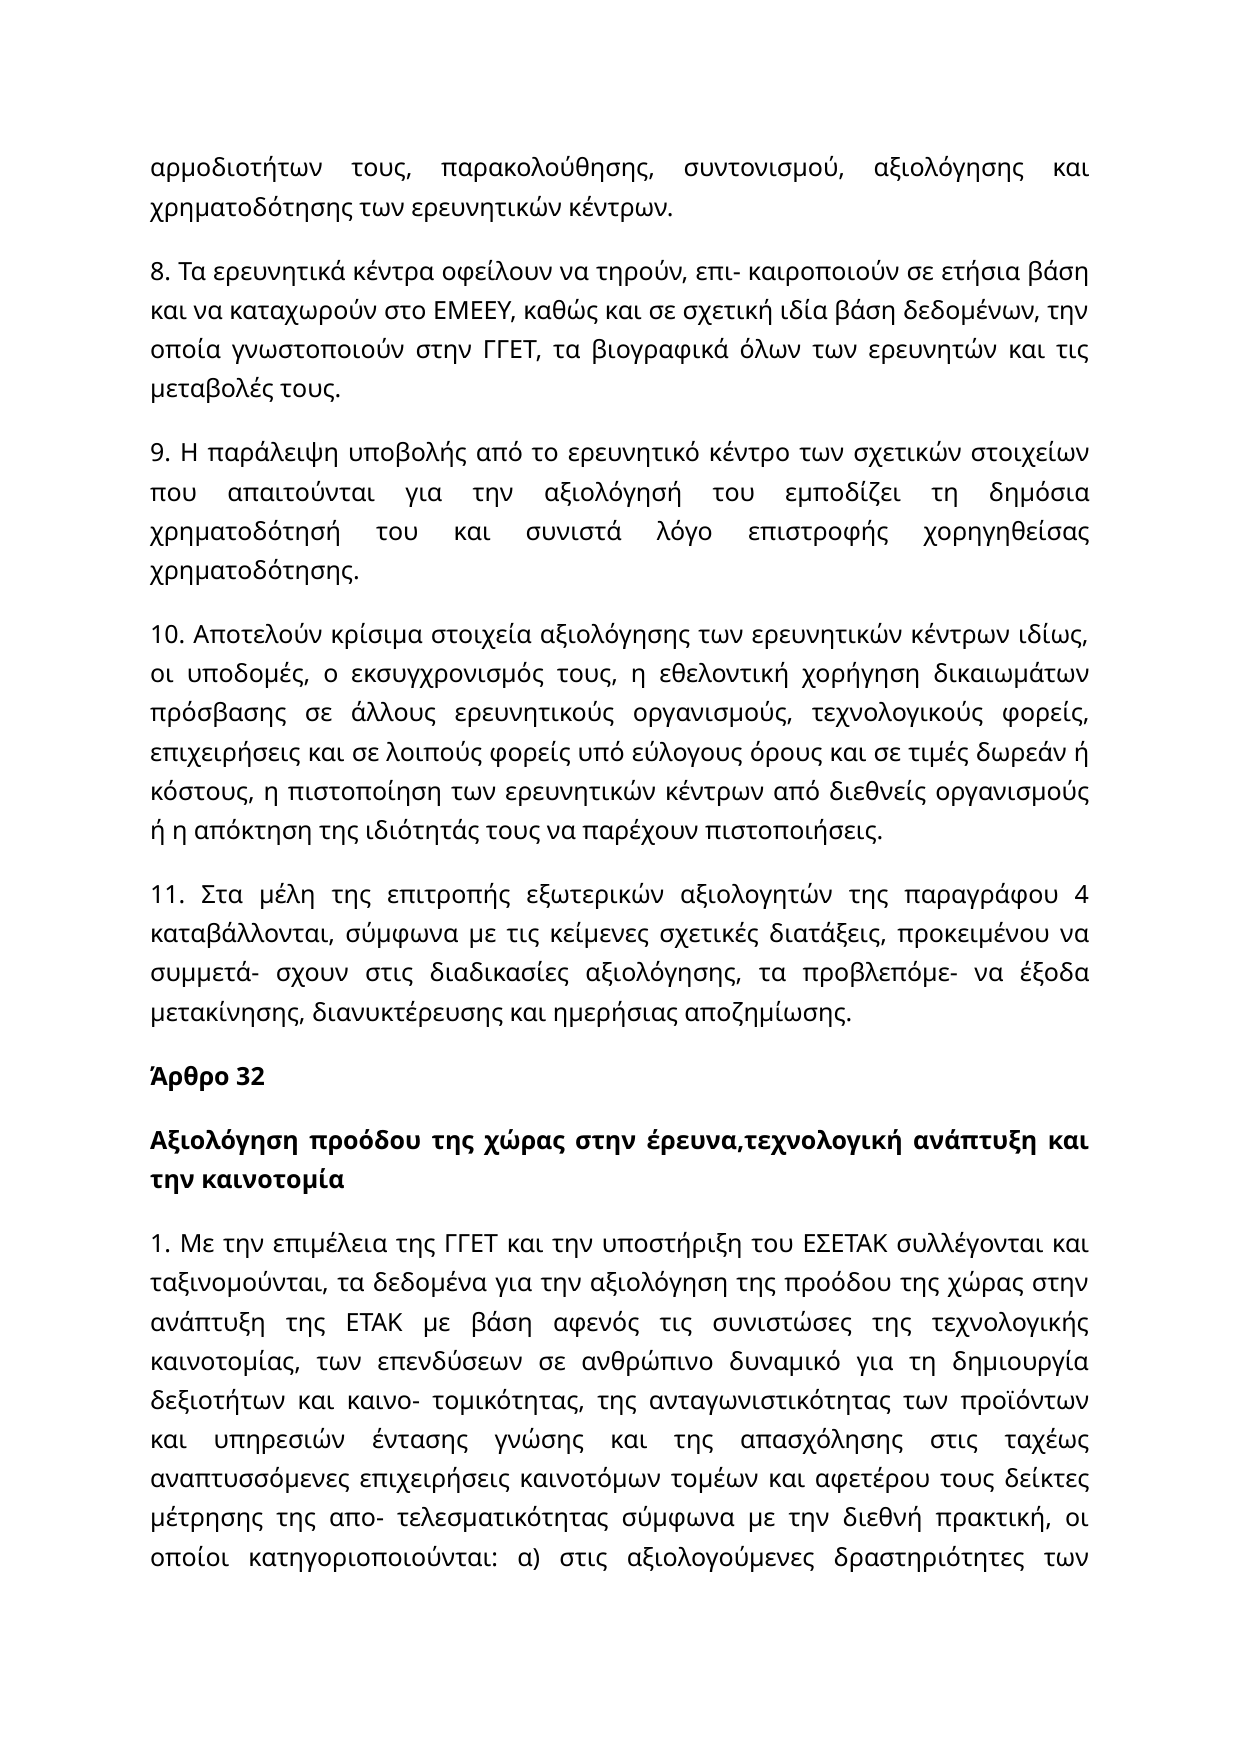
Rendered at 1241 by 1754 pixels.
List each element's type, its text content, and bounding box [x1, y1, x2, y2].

text 8. Τα ερευνητικά κέντρα οφείλουν να τηρούν, επι- καιροποιούν σε ετήσια βάση και να καταχωρούν στο ΕΜΕΕΥ, καθώς και σε σχετική ιδία βάση δεδομένων, την οποία γνωστοποιούν στην ΓΓΕΤ, τα βιογραφικά όλων των ερευνητών και τις μεταβολές τους. [150, 253, 1090, 405]
text 10. Αποτελούν κρίσιμα στοιχεία αξιολόγησης των ερευνητικών κέντρων ιδίως, οι υποδομές, ο εκσυγχρονισμός τους, η εθελοντική χορήγηση δικαιωμάτων πρόσβασης σε άλλους ερευνητικούς οργανισμούς, τεχνολογικούς φορείς, επιχειρήσεις και σε λοιπούς φορείς υπό εύλογους όρους και σε τιμές δωρεάν ή κόστους, η πιστοποίηση των ερευνητικών κέντρων από διεθνείς οργανισμούς ή η απόκτηση της ιδιότητάς τους να παρέχουν πιστοποιήσεις. [150, 617, 1090, 847]
text 9. Η παράλειψη υποβολής από το ερευνητικό κέντρο των σχετικών στοιχείων που απαιτούνται για την αξιολόγησή του εμποδίζει τη δημόσια χρηματοδότησή του και συνιστά λόγο επιστροφής χορηγηθείσας χρηματοδότησης. [150, 435, 1090, 587]
text 1. Με την επιμέλεια της ΓΓΕΤ και την υποστήριξη του ΕΣΕΤΑΚ συλλέγονται και ταξινομούνται, τα δεδομένα για την αξιολόγηση της προόδου της χώρας στην ανάπτυξη της ΕΤΑΚ με βάση αφενός τις συνιστώσες της τεχνολογικής καινοτομίας, των επενδύσεων σε ανθρώπινο δυναμικό για τη δημιουργία δεξιοτήτων και καινο- τομικότητας, της ανταγωνιστικότητας των προϊόντων και υπηρεσιών έντασης γνώσης και της απασχόλησης στις ταχέως αναπτυσσόμενες επιχειρήσεις καινοτόμων τομέων και αφετέρου τους δείκτες μέτρησης της απο- τελεσματικότητας σύμφωνα με την διεθνή πρακτική, οι οποίοι κατηγοριοποιούνται: α) στις αξιολογούμενες δραστηριότητες των [150, 1226, 1090, 1573]
text αρμοδιοτήτων τους, παρακολούθησης, συντονισμού, αξιολόγησης και χρηματοδότησης των ερευνητικών κέντρων. [150, 150, 1090, 223]
text Αξιολόγηση προόδου της χώρας στην έρευνα,τεχνολογική ανάπτυξη και την καινοτομία [150, 1122, 1090, 1196]
text 11. Στα μέλη της επιτροπής εξωτερικών αξιολογητών της παραγράφου 4 καταβάλλονται, σύμφωνα με τις κείμενες σχετικές διατάξεις, προκειμένου να συμμετά- σχουν στις διαδικασίες αξιολόγησης, τα προβλεπόμε- να έξοδα μετακίνησης, διανυκτέρευσης και ημερήσιας αποζημίωσης. [150, 877, 1090, 1028]
text Άρθρο 32 [150, 1058, 1090, 1092]
